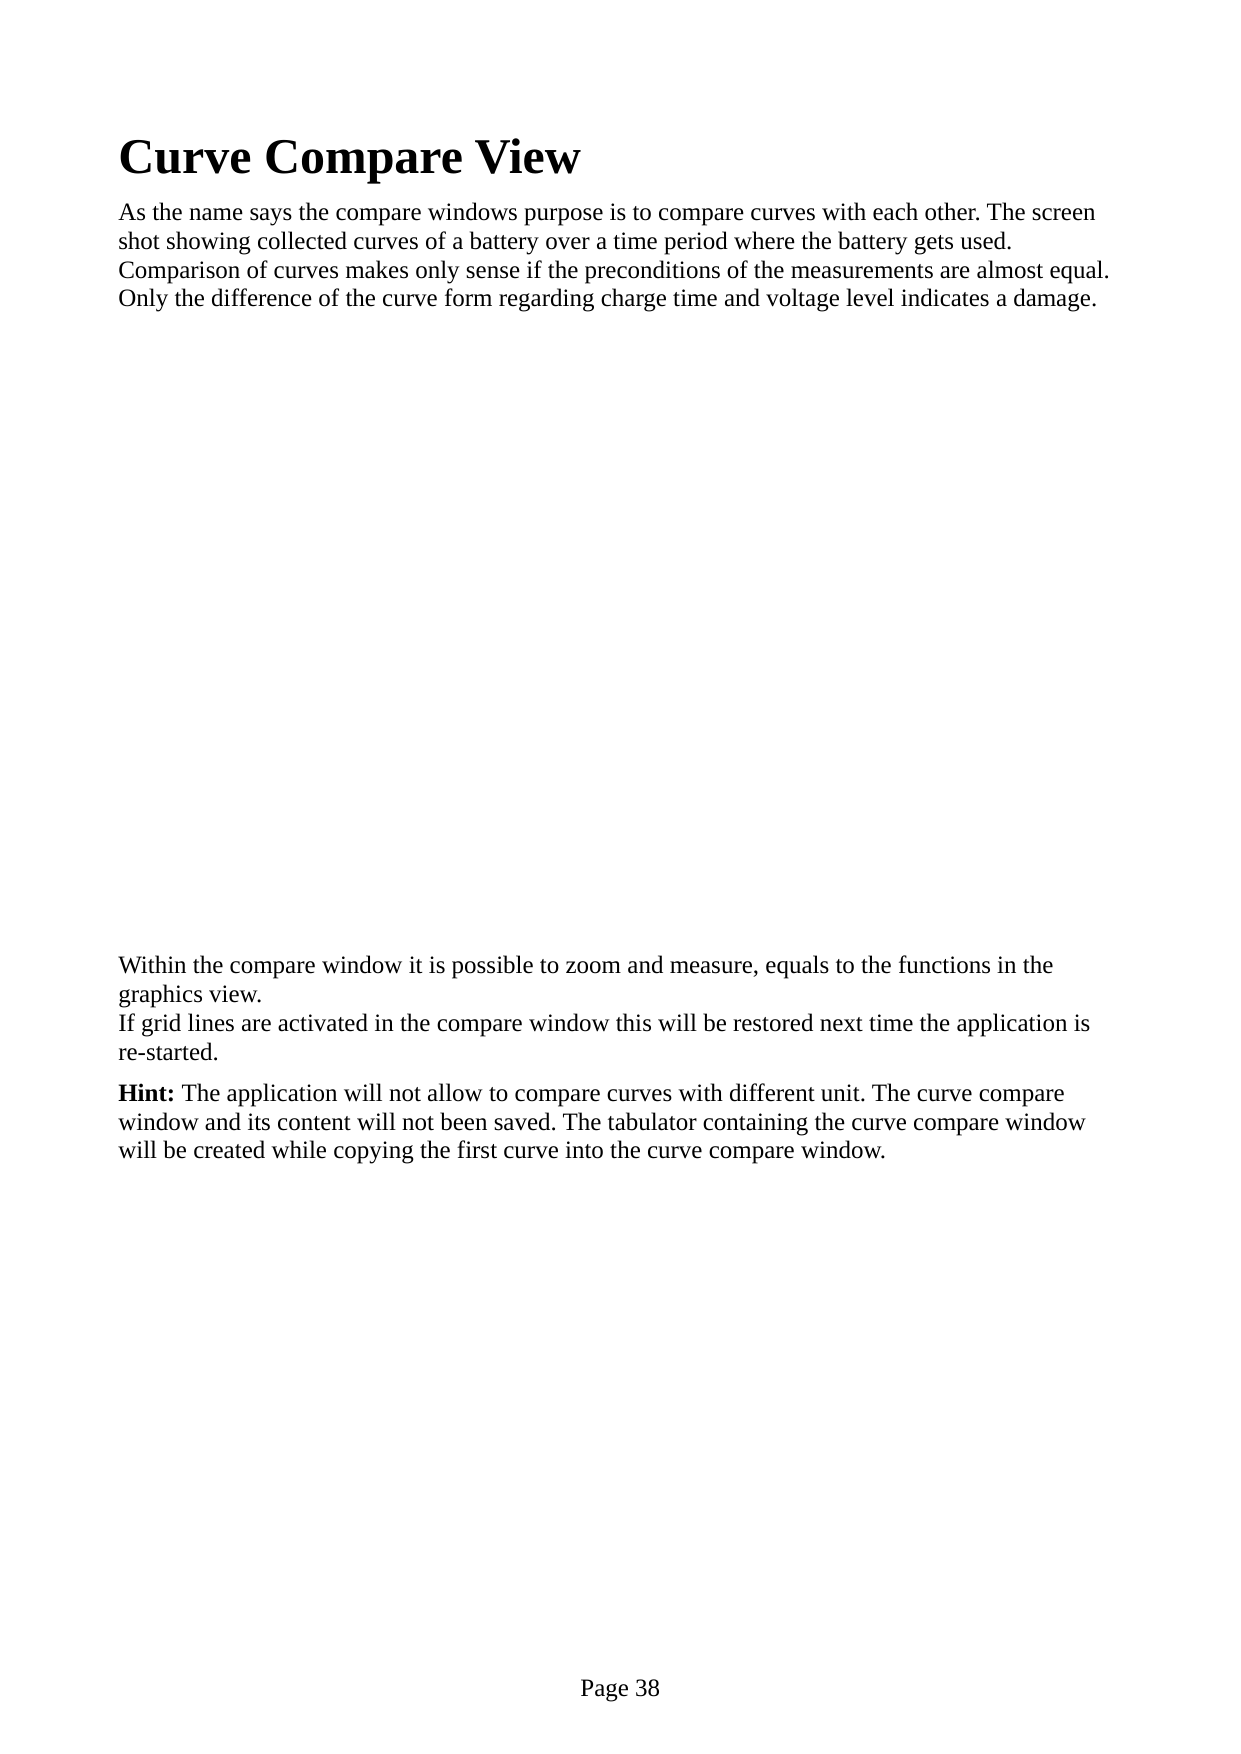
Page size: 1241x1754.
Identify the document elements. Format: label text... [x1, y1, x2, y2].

text Within the compare window it is possible to zoom and measure, equals to the functions in the graphics view. If grid lines are activated in the compare window this will be restored next time the application is re-started. [118, 950, 1122, 1065]
text As the name says the compare windows purpose is to compare curves with each other. The screen shot showing collected curves of a battery over a time period where the battery gets used. Comparison of curves makes only sense if the preconditions of the measurements are almost equal. Only the difference of the curve form regarding charge time and voltage level indicates a damage. [118, 197, 1122, 312]
text Hint: The application will not allow to compare curves with different unit. The curve compare window and its content will not been saved. The tabulator containing the curve compare window will be created while copying the first curve into the curve compare window. [118, 1078, 1122, 1164]
subtitle Curve Compare View [118, 127, 1122, 185]
